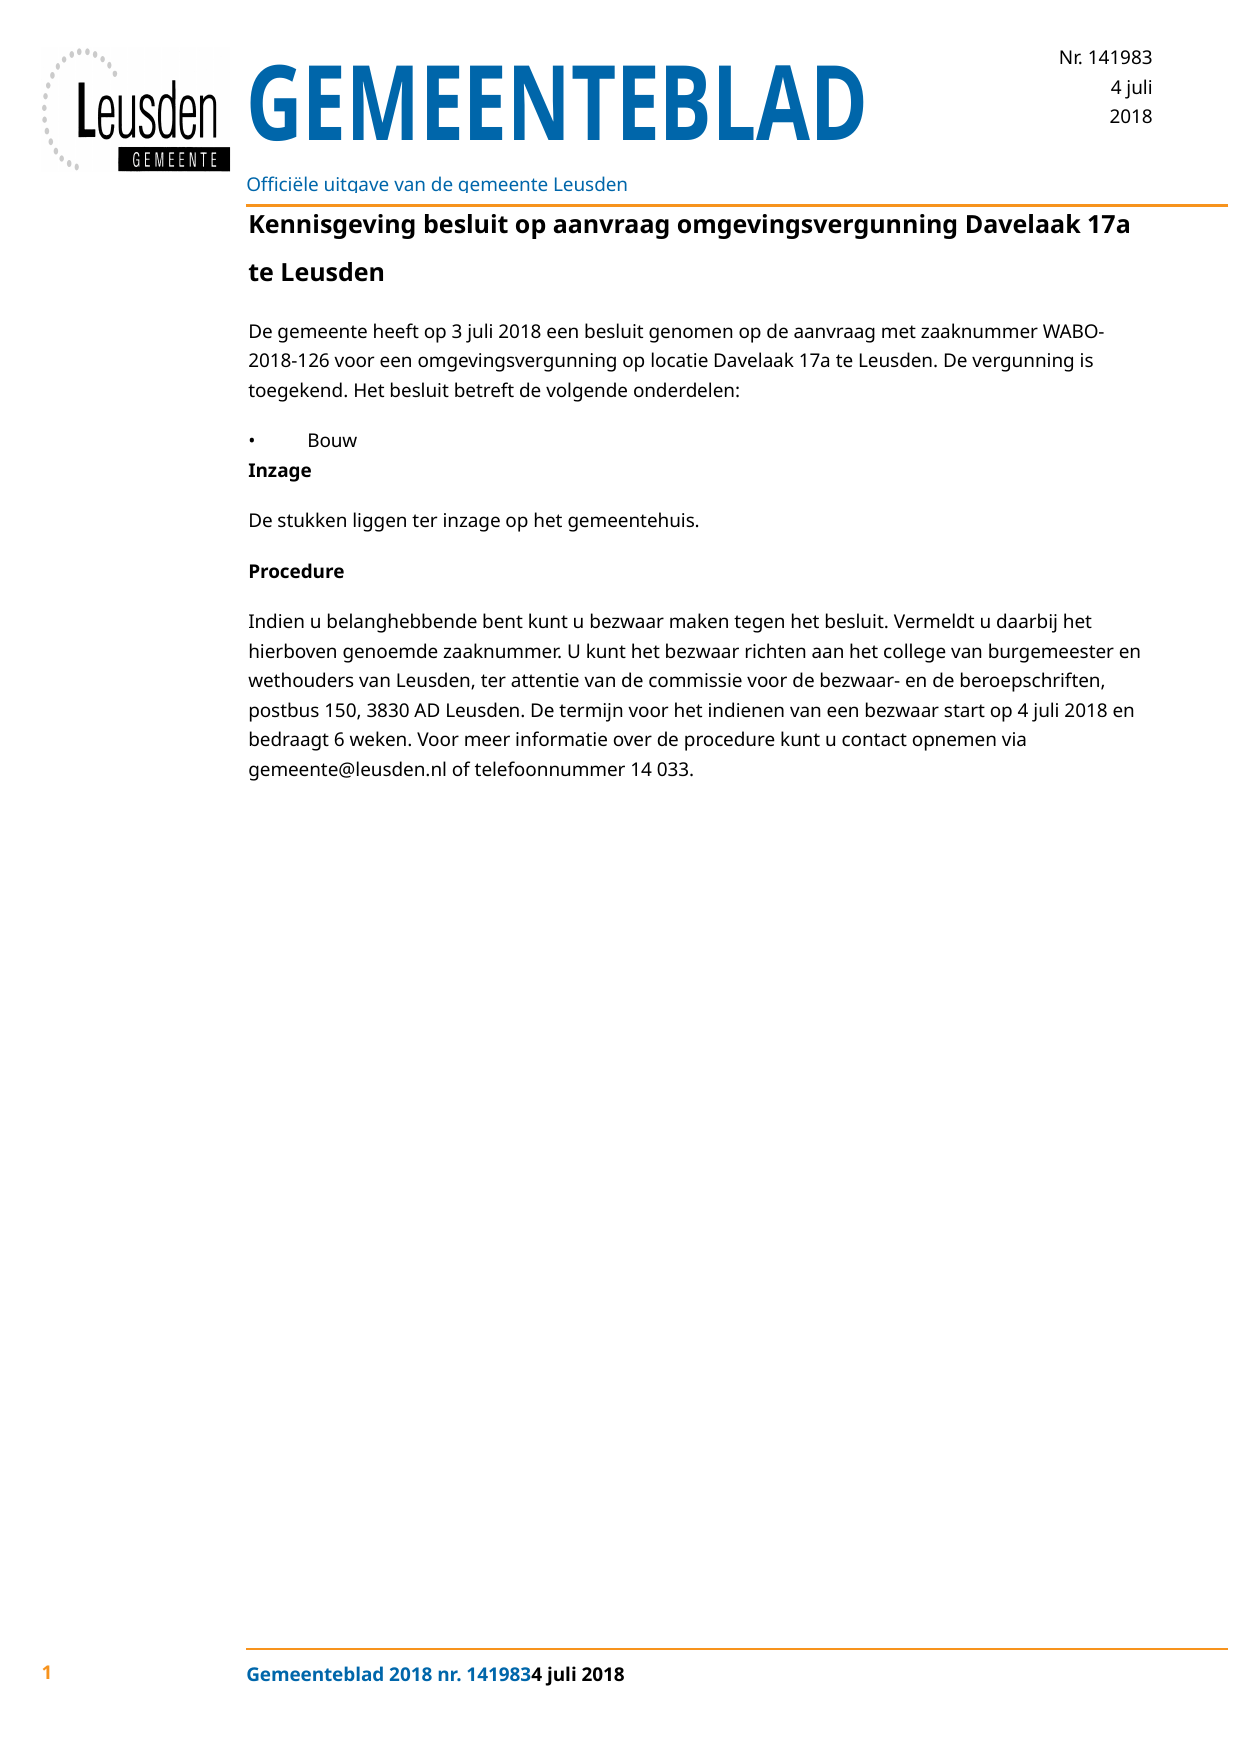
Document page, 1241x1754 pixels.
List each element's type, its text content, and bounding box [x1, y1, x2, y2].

text Procedure [248, 558, 1152, 584]
text De gemeente heeft op 3 juli 2018 een besluit genomen op de aanvraag met zaaknummer WABO-2018-126 voor een omgevingsvergunning op locatie Davelaak 17a te Leusden. De vergunning is toegekend. Het besluit betreft de volgende onderdelen: [248, 318, 1152, 403]
list Bouw [248, 427, 1152, 453]
text Indien u belanghebbende bent kunt u bezwaar maken tegen het besluit. Vermeldt u daarbij het hierboven genoemde zaaknummer. U kunt het bezwaar richten aan het college van burgemeester en wethouders van Leusden, ter attentie van de commissie voor de bezwaar- en de beroepschriften, postbus 150, 3830 AD Leusden. De termijn voor het indienen van een bezwaar start op 4 juli 2018 en bedraagt 6 weken. Voor meer informatie over de procedure kunt u contact opnemen via gemeente@leusden.nl of telefoonnummer 14 033. [248, 608, 1152, 782]
text Kennisgeving besluit op aanvraag omgevingsvergunning Davelaak 17a te Leusden [248, 207, 1152, 288]
text Inzage [248, 457, 1152, 483]
text De stukken liggen ter inzage op het gemeentehuis. [248, 507, 1152, 533]
picture [41, 47, 231, 172]
